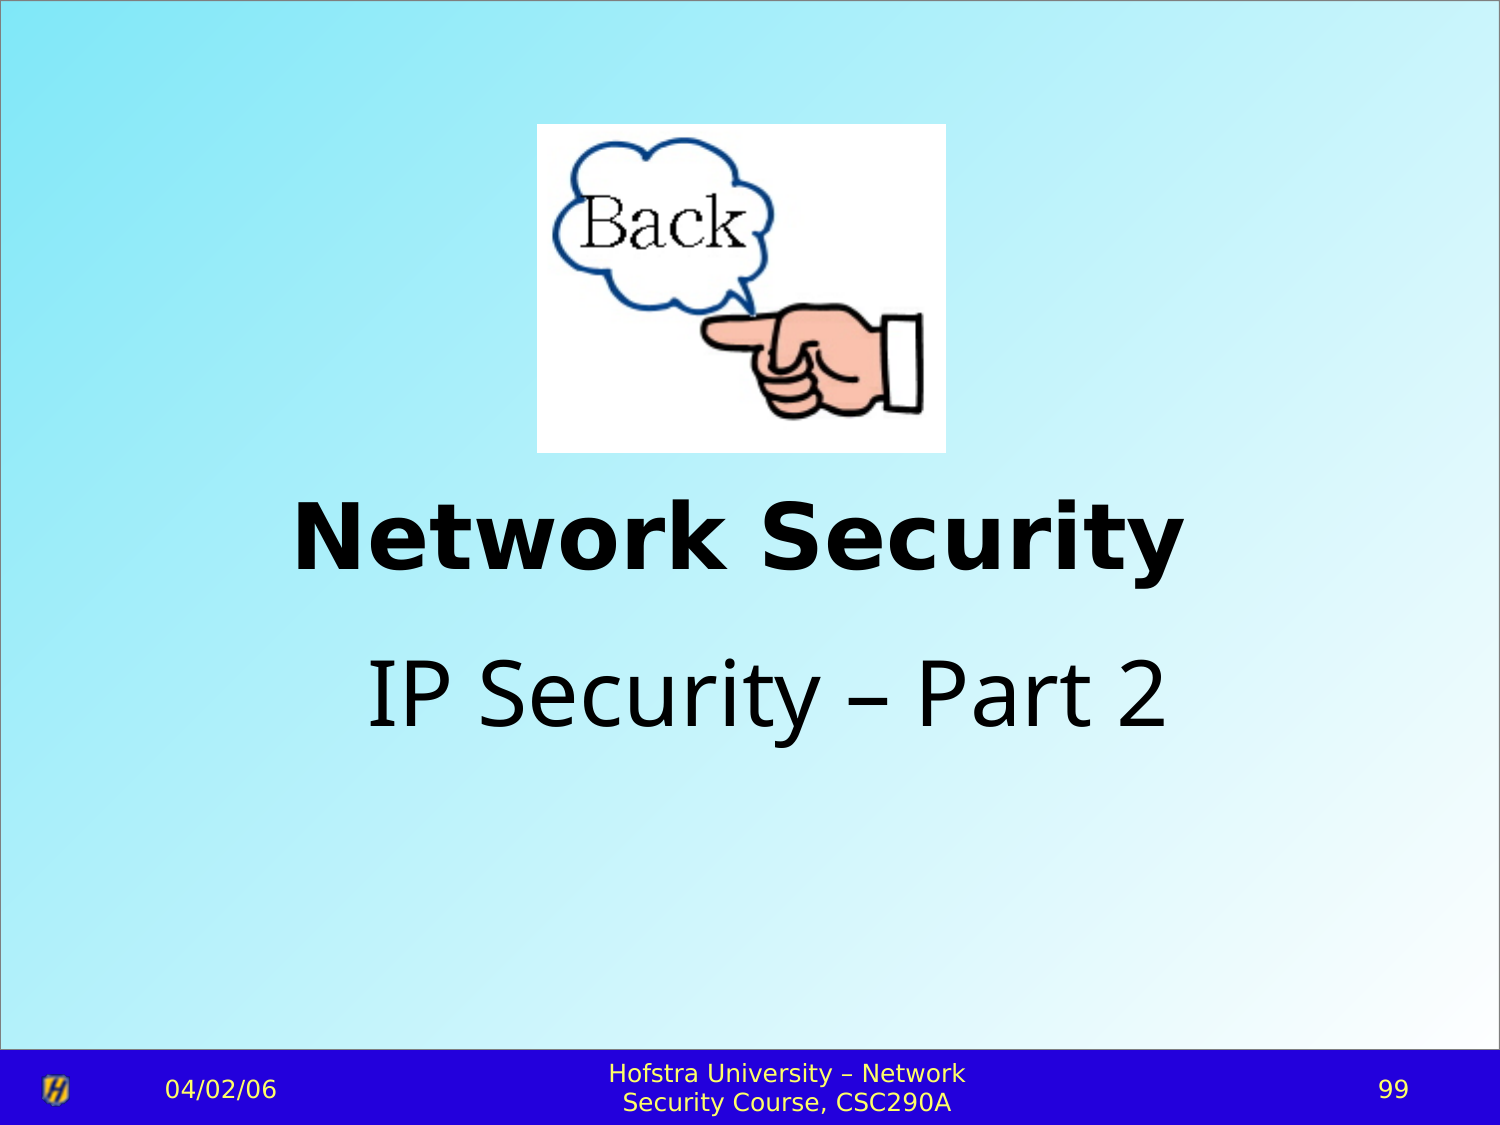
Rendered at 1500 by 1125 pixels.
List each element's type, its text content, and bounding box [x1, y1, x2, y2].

picture [537, 124, 946, 454]
title Network Security [99, 473, 1379, 599]
text_box IP Security – Part 2 [87, 649, 1450, 762]
picture [37, 1072, 76, 1110]
